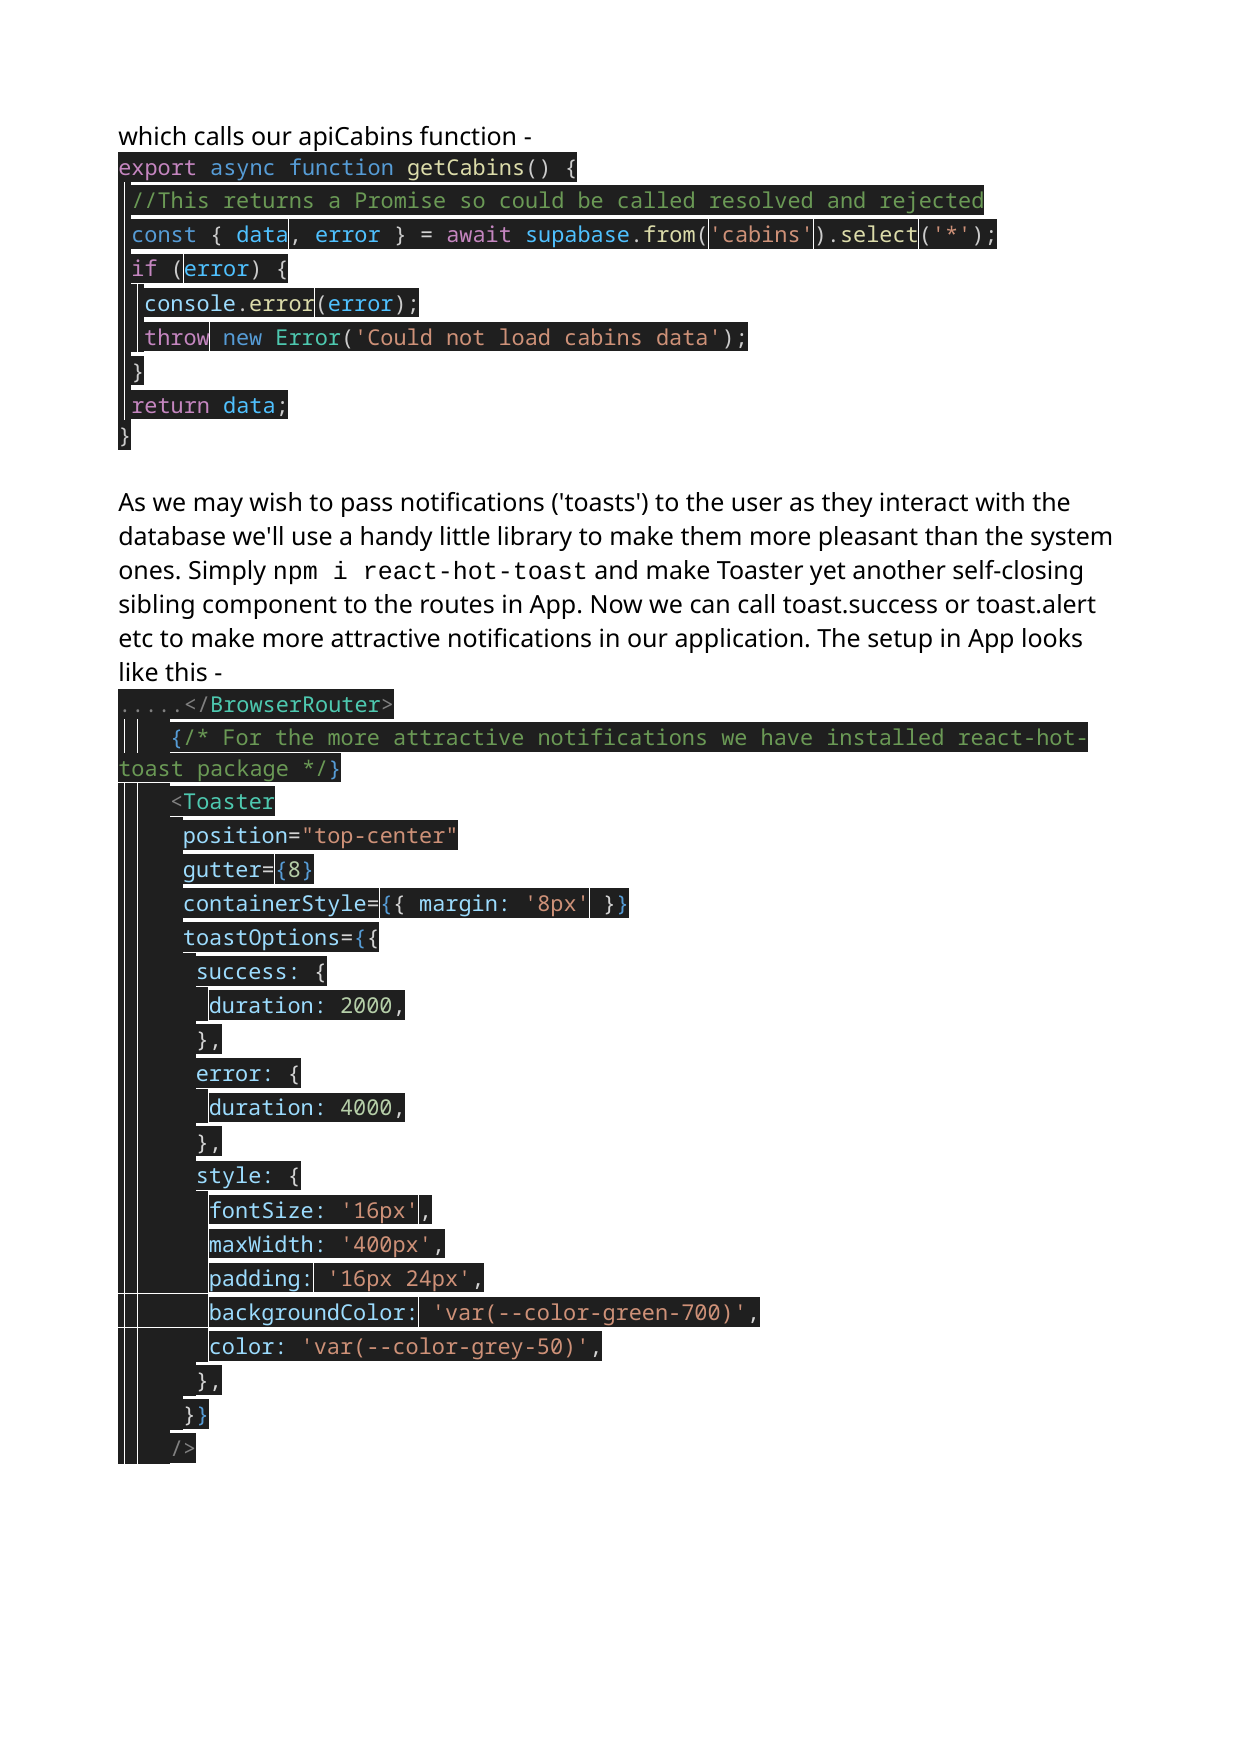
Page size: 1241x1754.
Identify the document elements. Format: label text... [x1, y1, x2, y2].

text return data; [118, 386, 1122, 420]
text if (error) { [118, 250, 1122, 284]
text padding: '16px 24px', [118, 1259, 1122, 1293]
text style: { [118, 1157, 1122, 1191]
text }} [118, 1396, 1122, 1430]
text gutter={8} [118, 851, 1122, 885]
text duration: 2000, [118, 987, 1122, 1021]
text /> [118, 1430, 1122, 1464]
text <Toaster [118, 782, 1122, 817]
text success: { [118, 953, 1122, 987]
text }, [118, 1021, 1122, 1055]
text }, [118, 1362, 1122, 1396]
text which calls our apiCabins function - [118, 118, 1122, 152]
text //This returns a Promise so could be called resolved and rejected [118, 182, 1122, 216]
text {/* For the more attractive notifications we have installed react-hot-toast package */} [118, 719, 1122, 782]
text containerStyle={{ margin: '8px' }} [118, 885, 1122, 919]
text } [118, 352, 1122, 386]
text error: { [118, 1055, 1122, 1089]
text .....</BrowserRouter> [118, 689, 1122, 719]
text position="top-center" [118, 817, 1122, 851]
text fontSize: '16px', [118, 1191, 1122, 1225]
text backgroundColor: 'var(--color-green-700)', [118, 1293, 1122, 1327]
text console.error(error); [118, 284, 1122, 318]
text color: 'var(--color-grey-50)', [118, 1327, 1122, 1362]
text As we may wish to pass notifications ('toasts') to the user as they interact with the database we'll use a handy little library to make them more pleasant than the system ones. Simply npm i react-hot-toast and make Toaster yet another self-closing sibling component to the routes in App. Now we can call toast.success or toast.alert etc to make more attractive notifications in our application. The setup in App looks like this - [118, 484, 1122, 689]
text }, [118, 1123, 1122, 1157]
text maxWidth: '400px', [118, 1225, 1122, 1259]
text throw new Error('Could not load cabins data'); [118, 318, 1122, 352]
text export async function getCabins() { [118, 152, 1122, 182]
text } [118, 420, 1122, 450]
text const { data, error } = await supabase.from('cabins').select('*'); [118, 216, 1122, 250]
text duration: 4000, [118, 1089, 1122, 1123]
text toastOptions={{ [118, 919, 1122, 953]
